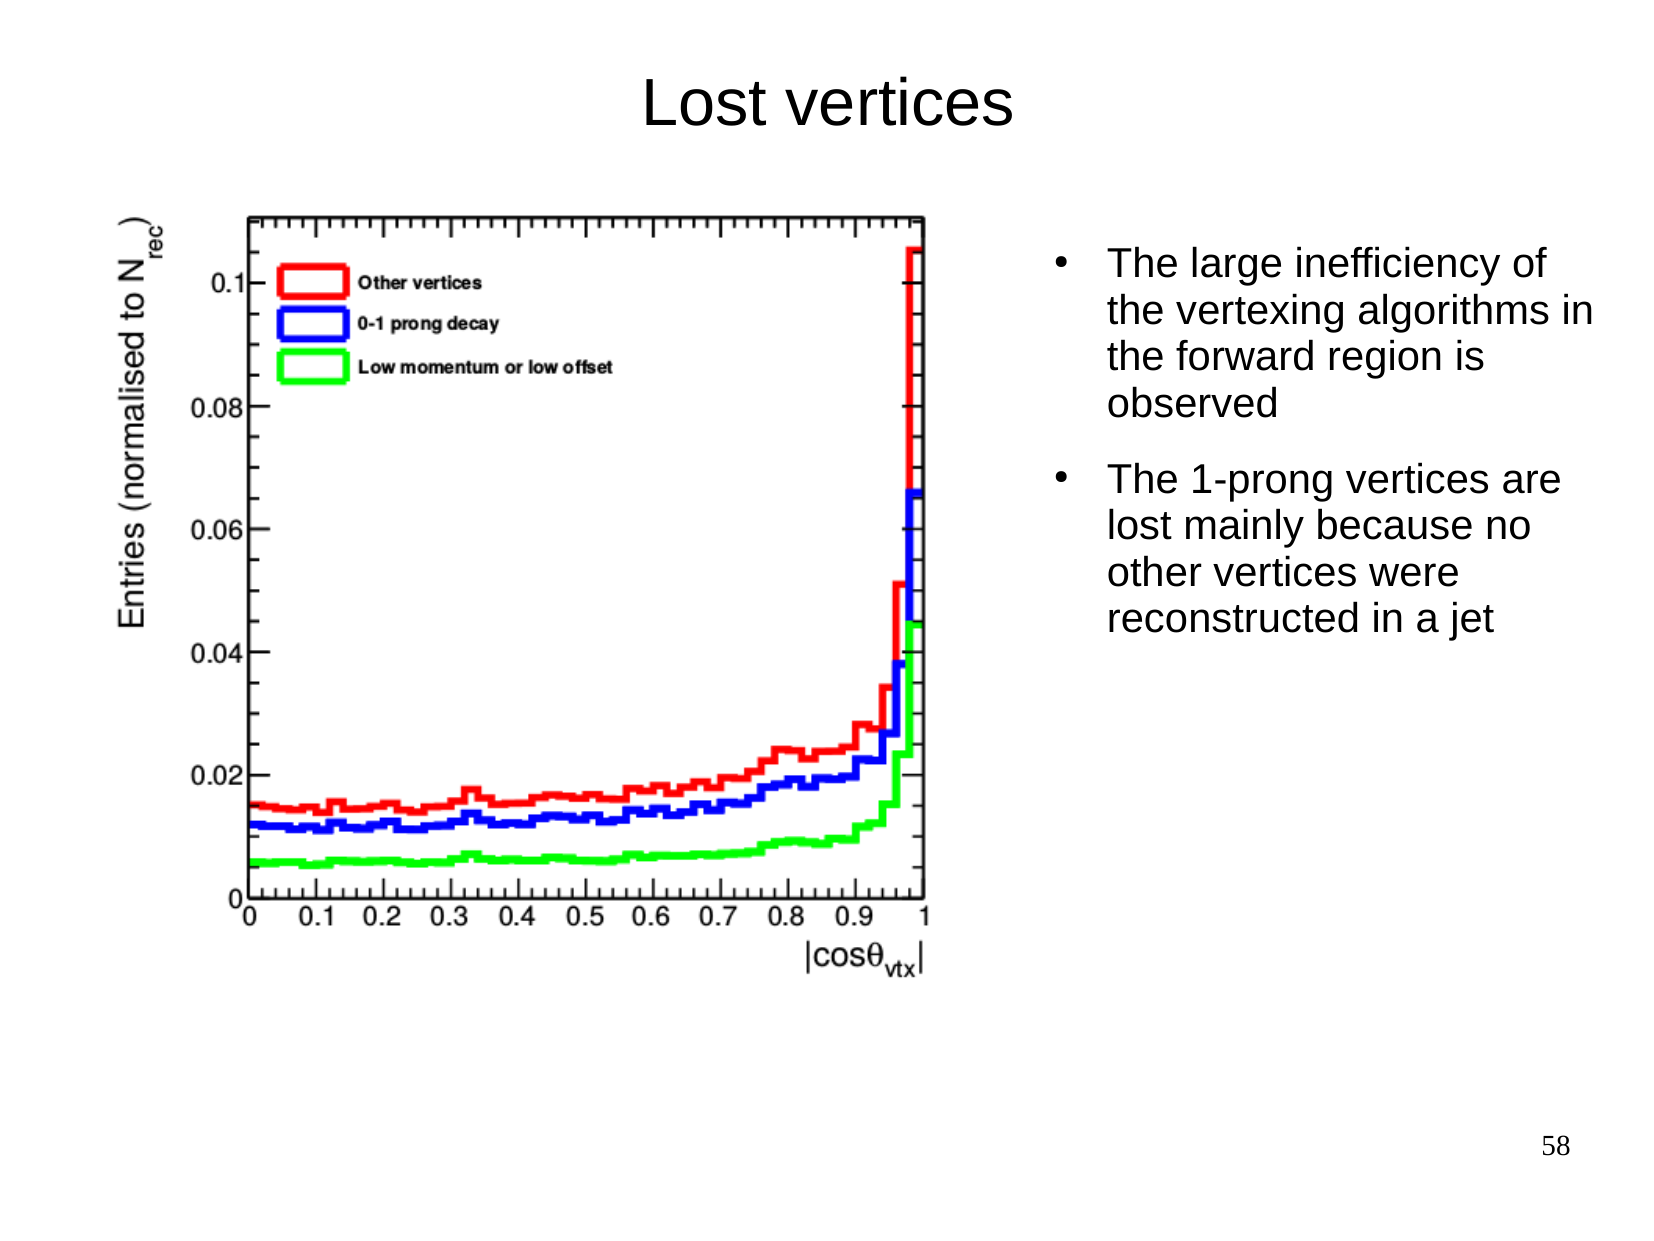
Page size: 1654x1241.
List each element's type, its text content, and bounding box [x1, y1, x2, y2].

list The large inefficiency of the vertexing algorithms in the forward region is observed The 1-prong vertices are lost mainly because no other vertices were reconstructed in a jet [1036, 163, 1598, 1231]
picture [86, 180, 968, 1007]
title Lost vertices [85, 52, 1571, 153]
